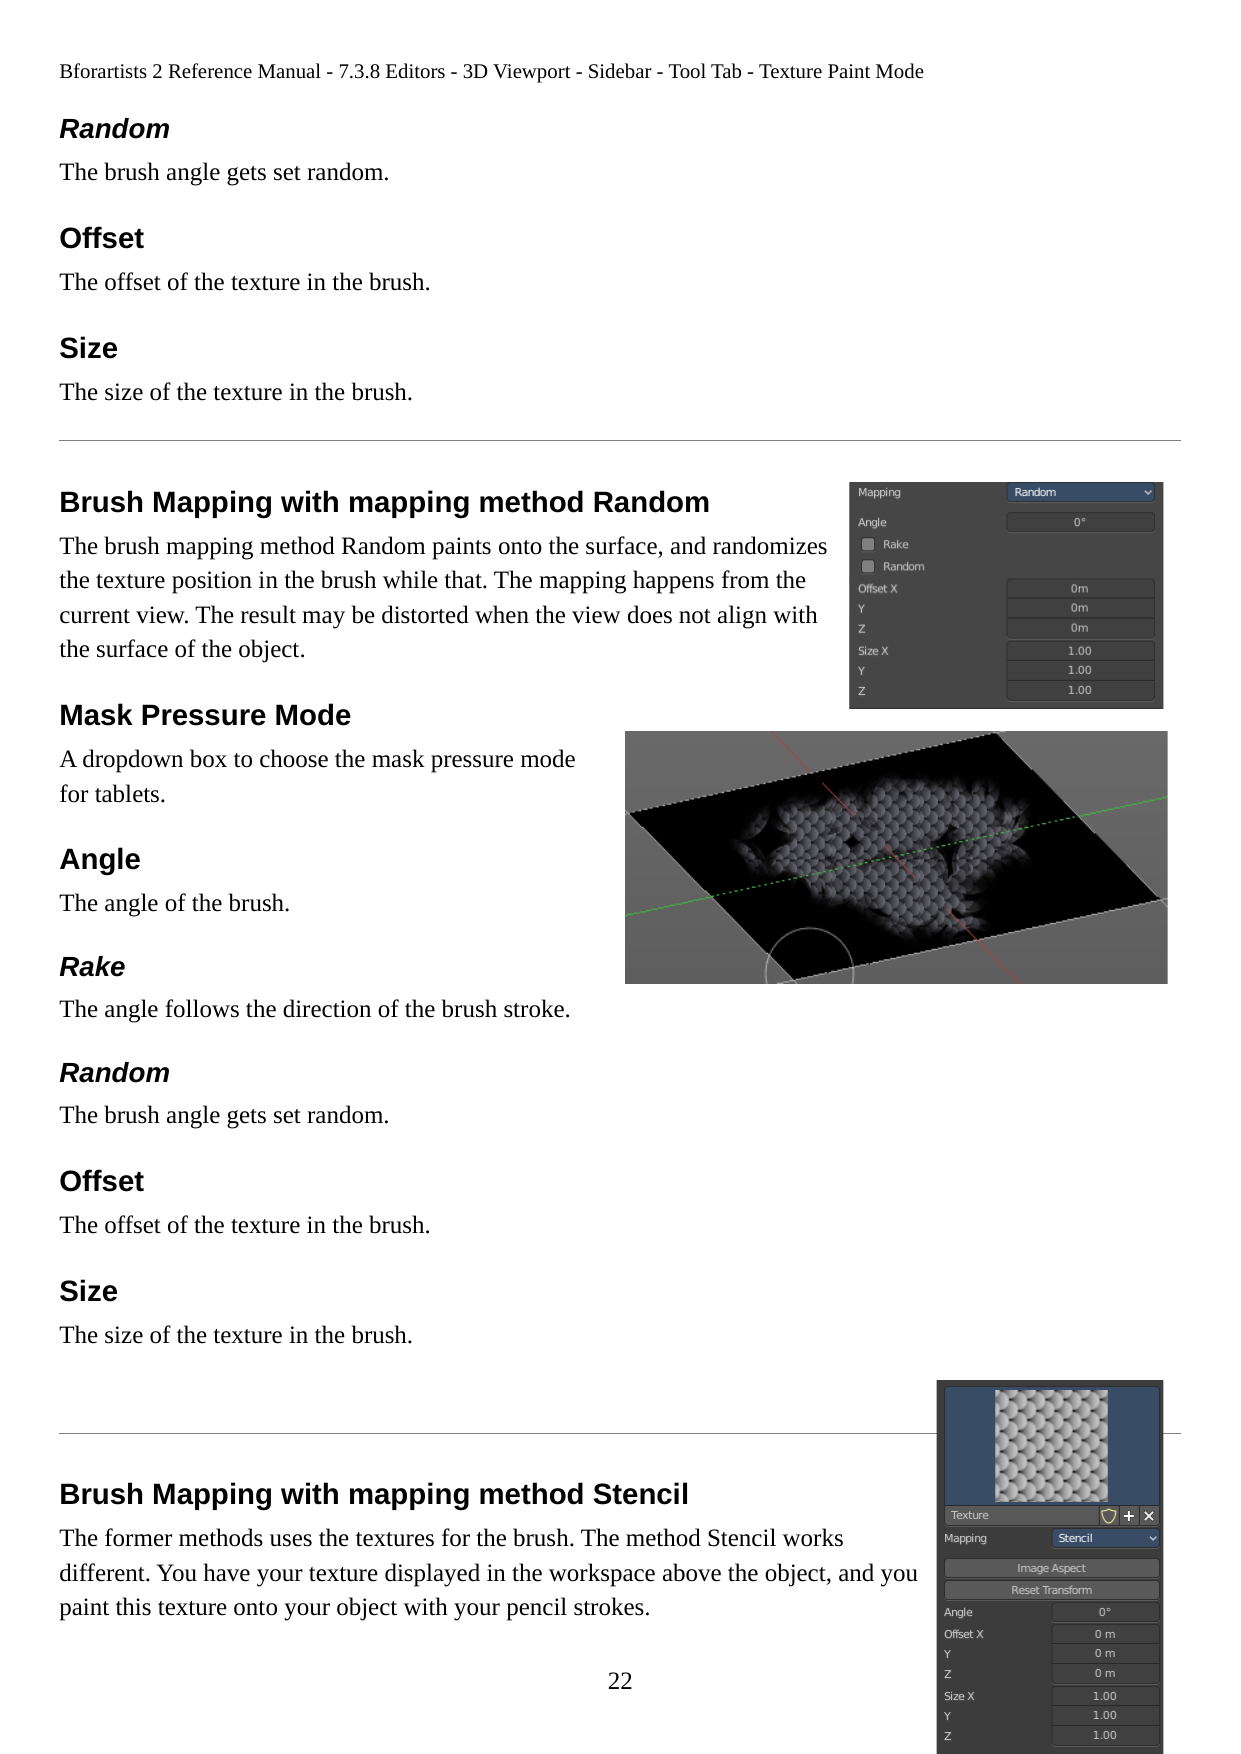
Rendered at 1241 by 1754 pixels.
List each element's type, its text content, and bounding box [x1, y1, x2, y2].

subtitle Rake [59, 950, 625, 982]
text The size of the texture in the brush. [59, 1320, 1181, 1349]
text The size of the texture in the brush. [59, 377, 1181, 406]
subtitle [1168, 842, 1181, 876]
text The former methods uses the textures for the brush. The method Stencil works different. You have your texture displayed in the workspace above the object, and you paint this texture onto your object with your pencil strokes. [59, 1523, 936, 1621]
picture [849, 482, 1164, 709]
text The offset of the texture in the brush. [59, 267, 1181, 296]
subtitle Offset [59, 1164, 1181, 1198]
subtitle Angle [59, 842, 625, 876]
picture [625, 731, 1168, 984]
text The angle of the brush. [59, 888, 625, 917]
text The brush angle gets set random. [59, 157, 1181, 186]
text A dropdown box to choose the mask pressure mode for tablets. [59, 744, 625, 807]
subtitle Brush Mapping with mapping method Random [59, 484, 849, 518]
text The angle follows the direction of the brush stroke. [59, 994, 1181, 1023]
subtitle Offset [59, 221, 1181, 254]
picture [936, 1380, 1164, 1754]
subtitle Random [59, 113, 1181, 144]
subtitle Size [59, 331, 1181, 364]
text The brush angle gets set random. [59, 1100, 1181, 1129]
text The offset of the texture in the brush. [59, 1210, 1181, 1239]
text The brush mapping method Random paints onto the surface, and randomizes the texture position in the brush while that. The mapping happens from the current view. The result may be distorted when the view does not align with the surface of the object. [59, 531, 849, 663]
subtitle Size [59, 1274, 1181, 1308]
subtitle [1168, 950, 1181, 982]
subtitle Mask Pressure Mode [59, 698, 1181, 732]
subtitle Brush Mapping with mapping method Stencil [59, 1477, 936, 1511]
subtitle Random [59, 1056, 1181, 1088]
